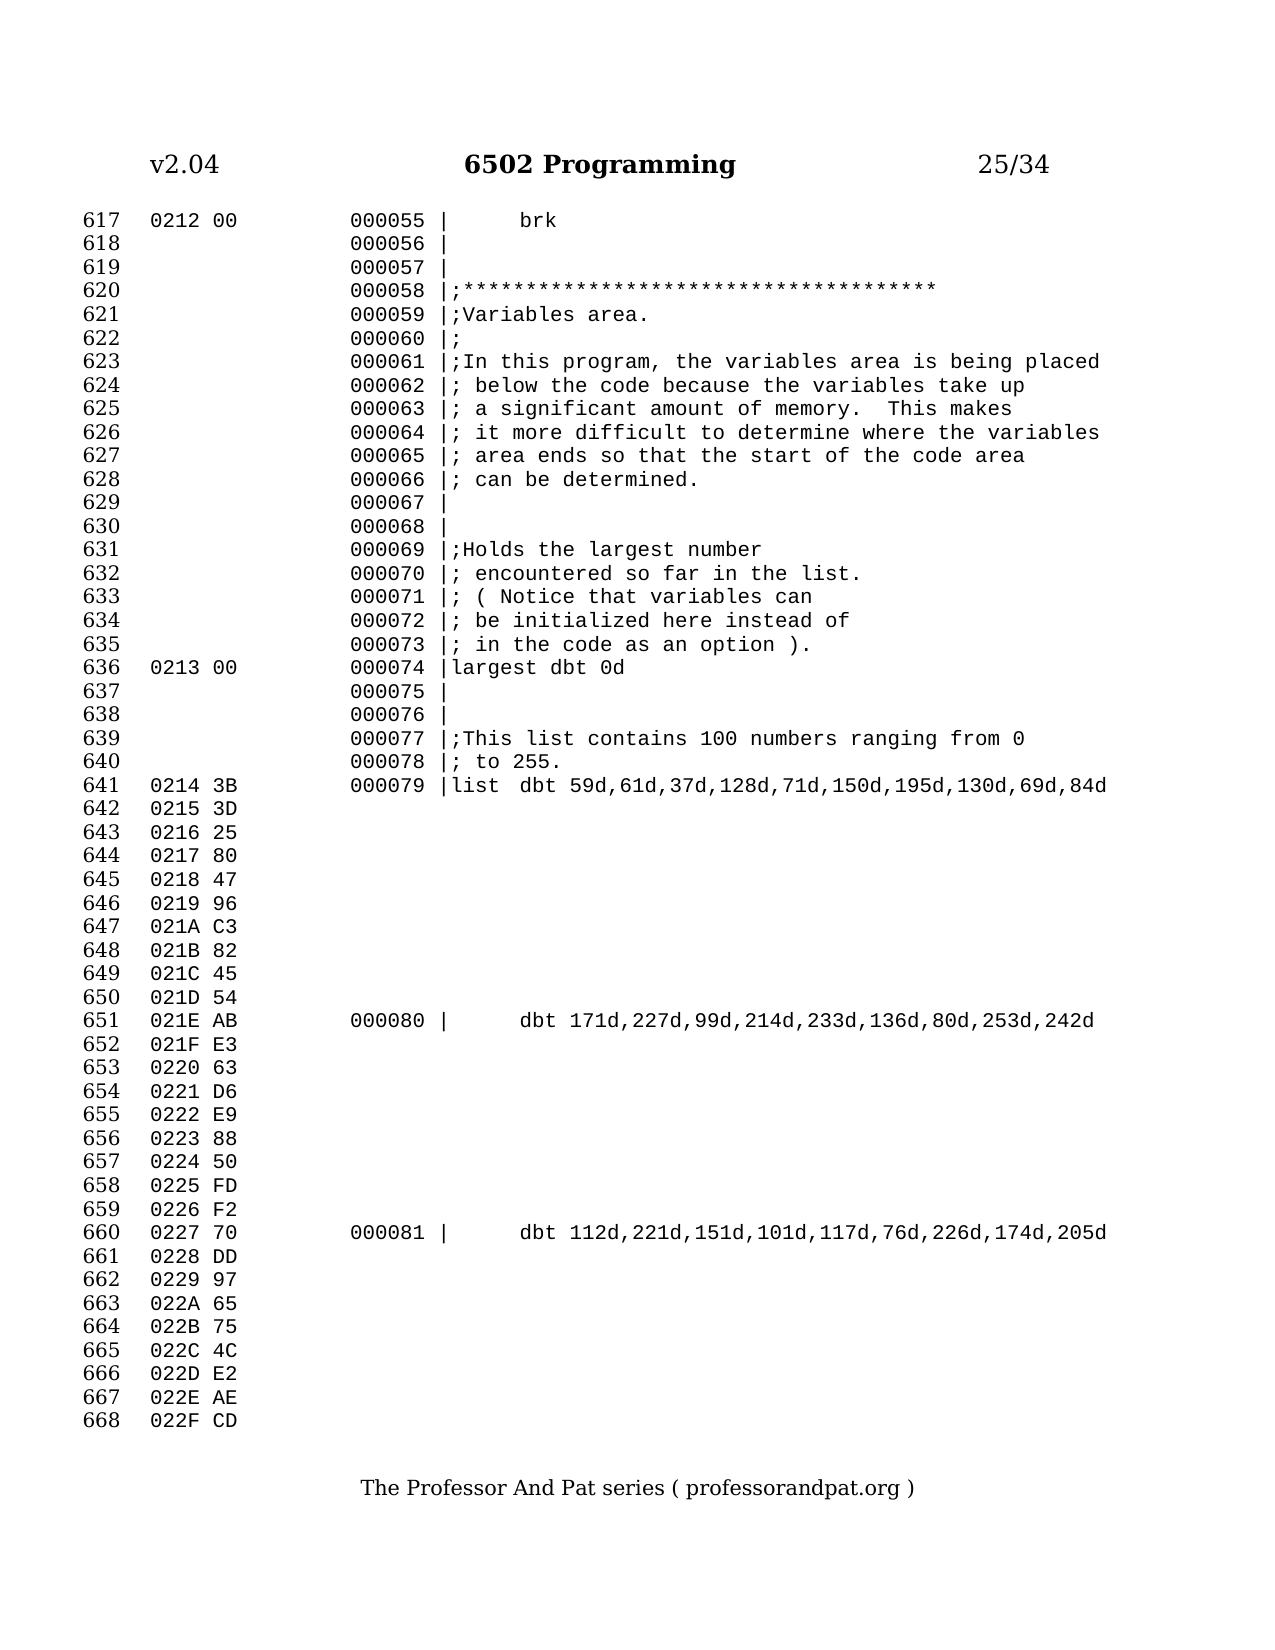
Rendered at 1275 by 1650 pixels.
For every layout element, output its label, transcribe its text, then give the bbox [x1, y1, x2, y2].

text 0225 FD [150, 1175, 1125, 1199]
text 000064 |; it more difficult to determine where the variables [150, 422, 1125, 445]
text 000063 |; a significant amount of memory. This makes [150, 398, 1125, 422]
text 000059 |;Variables area. [150, 304, 1125, 328]
text 000066 |; can be determined. [150, 469, 1125, 492]
text 000073 |; in the code as an option ). [150, 634, 1125, 657]
text 0221 D6 [150, 1081, 1125, 1104]
text 022B 75 [150, 1316, 1125, 1340]
text 000068 | [150, 516, 1125, 539]
text 000065 |; area ends so that the start of the code area [150, 445, 1125, 469]
text 0220 63 [150, 1057, 1125, 1081]
text 022D E2 [150, 1363, 1125, 1387]
text 000069 |;Holds the largest number [150, 539, 1125, 563]
text 0217 80 [150, 846, 1125, 869]
text 022A 65 [150, 1293, 1125, 1316]
text 000067 | [150, 492, 1125, 516]
text 000060 |; [150, 328, 1125, 351]
text 000077 |;This list contains 100 numbers ranging from 0 [150, 728, 1125, 751]
text 0227 70 000081 | dbt 112d,221d,151d,101d,117d,76d,226d,174d,205d [150, 1222, 1125, 1246]
text 0219 96 [150, 893, 1125, 916]
text 022C 4C [150, 1340, 1125, 1363]
text 0216 25 [150, 822, 1125, 846]
text 0218 47 [150, 869, 1125, 893]
text 022E AE [150, 1387, 1125, 1411]
text 021F E3 [150, 1034, 1125, 1057]
text 021E AB 000080 | dbt 171d,227d,99d,214d,233d,136d,80d,253d,242d [150, 1010, 1125, 1034]
text 000076 | [150, 704, 1125, 728]
text 0215 3D [150, 798, 1125, 822]
text 0223 88 [150, 1128, 1125, 1152]
text 000062 |; below the code because the variables take up [150, 375, 1125, 398]
text 021A C3 [150, 916, 1125, 940]
text 0212 00 000055 | brk [150, 210, 1125, 233]
text 0228 DD [150, 1246, 1125, 1269]
text 021D 54 [150, 987, 1125, 1010]
text 021C 45 [150, 963, 1125, 987]
text 0214 3B 000079 |list dbt 59d,61d,37d,128d,71d,150d,195d,130d,69d,84d [150, 775, 1125, 798]
text 000057 | [150, 257, 1125, 281]
text 021B 82 [150, 940, 1125, 963]
text 000070 |; encountered so far in the list. [150, 563, 1125, 587]
text 000056 | [150, 233, 1125, 257]
text 000072 |; be initialized here instead of [150, 610, 1125, 634]
text 022F CD [150, 1411, 1125, 1434]
text 000075 | [150, 681, 1125, 704]
text 000061 |;In this program, the variables area is being placed [150, 351, 1125, 375]
text 0226 F2 [150, 1199, 1125, 1222]
text 0213 00 000074 |largest dbt 0d [150, 657, 1125, 681]
text 000071 |; ( Notice that variables can [150, 587, 1125, 610]
text 0229 97 [150, 1269, 1125, 1293]
text 0222 E9 [150, 1104, 1125, 1128]
text 000078 |; to 255. [150, 751, 1125, 775]
text 000058 |;************************************** [150, 281, 1125, 304]
text 0224 50 [150, 1152, 1125, 1175]
